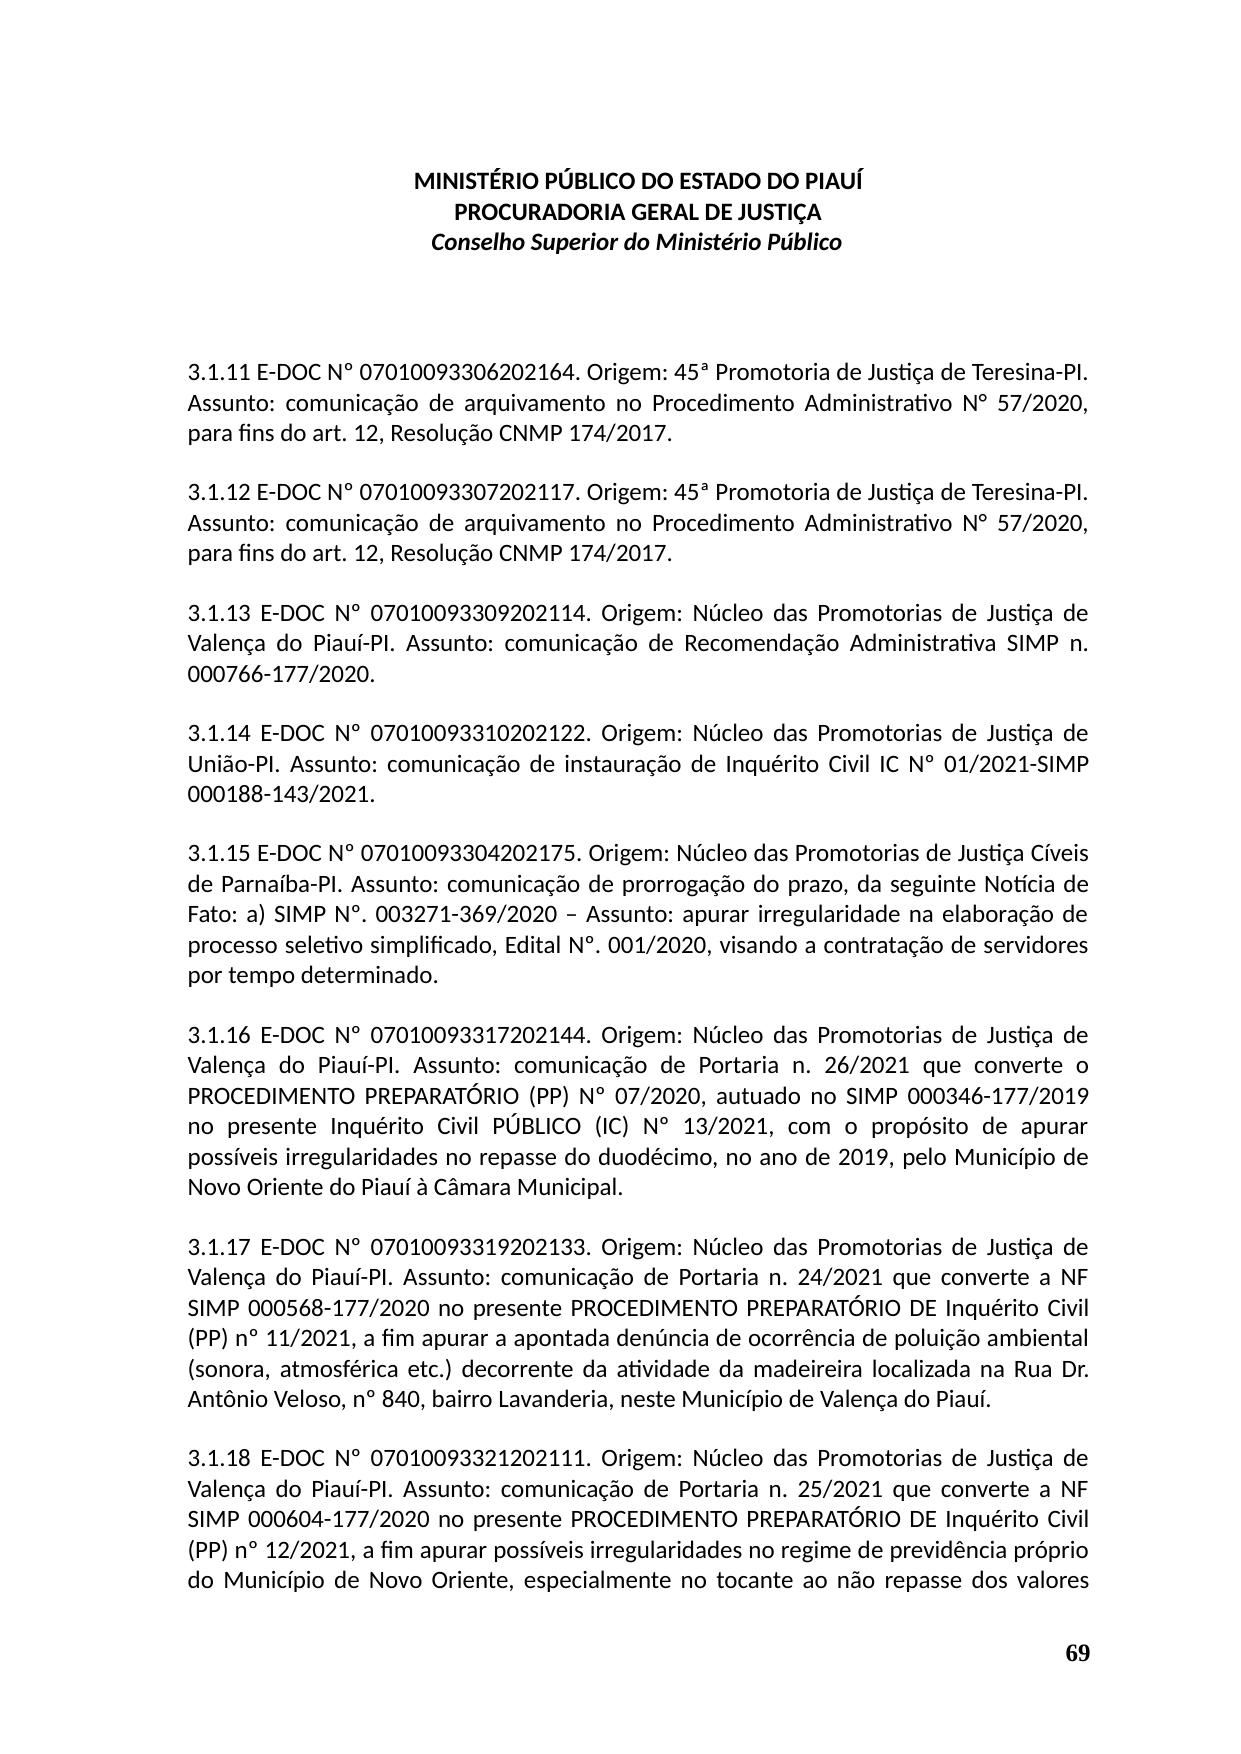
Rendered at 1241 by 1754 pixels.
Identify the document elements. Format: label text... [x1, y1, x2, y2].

text 3.1.16 E-DOC Nº 07010093317202144. Origem: Núcleo das Promotorias de Justiça de Valença do Piauí-PI. Assunto: comunicação de Portaria n. 26/2021 que converte o PROCEDIMENTO PREPARATÓRIO (PP) Nº 07/2020, autuado no SIMP 000346-177/2019 no presente Inquérito Civil PÚBLICO (IC) Nº 13/2021, com o propósito de apurar possíveis irregularidades no repasse do duodécimo, no ano de 2019, pelo Município de Novo Oriente do Piauí à Câmara Municipal. [187, 1019, 1090, 1202]
text 3.1.14 E-DOC Nº 07010093310202122. Origem: Núcleo das Promotorias de Justiça de União-PI. Assunto: comunicação de instauração de Inquérito Civil IC Nº 01/2021-SIMP 000188-143/2021. [187, 717, 1090, 809]
text 3.1.13 E-DOC Nº 07010093309202114. Origem: Núcleo das Promotorias de Justiça de Valença do Piauí-PI. Assunto: comunicação de Recomendação Administrativa SIMP n. 000766-177/2020. [187, 597, 1090, 688]
text 3.1.12 E-DOC Nº 07010093307202117. Origem: 45ª Promotoria de Justiça de Teresina-PI. Assunto: comunicação de arquivamento no Procedimento Administrativo N° 57/2020, para fins do art. 12, Resolução CNMP 174/2017. [187, 477, 1090, 568]
text 3.1.15 E-DOC Nº 07010093304202175. Origem: Núcleo das Promotorias de Justiça Cíveis de Parnaíba-PI. Assunto: comunicação de prorrogação do prazo, da seguinte Notícia de Fato: a) SIMP Nº. 003271-369/2020 – Assunto: apurar irregularidade na elaboração de processo seletivo simplificado, Edital Nº. 001/2020, visando a contratação de servidores por tempo determinado. [187, 837, 1090, 990]
text 3.1.11 E-DOC Nº 07010093306202164. Origem: 45ª Promotoria de Justiça de Teresina-PI. Assunto: comunicação de arquivamento no Procedimento Administrativo N° 57/2020, para fins do art. 12, Resolução CNMP 174/2017. [187, 356, 1090, 448]
text 3.1.17 E-DOC Nº 07010093319202133. Origem: Núcleo das Promotorias de Justiça de Valença do Piauí-PI. Assunto: comunicação de Portaria n. 24/2021 que converte a NF SIMP 000568-177/2020 no presente PROCEDIMENTO PREPARATÓRIO DE Inquérito Civil (PP) nº 11/2021, a fim apurar a apontada denúncia de ocorrência de poluição ambiental (sonora, atmosférica etc.) decorrente da atividade da madeireira localizada na Rua Dr. Antônio Veloso, nº 840, bairro Lavanderia, neste Município de Valença do Piauí. [187, 1231, 1090, 1414]
text 3.1.18 E-DOC Nº 07010093321202111. Origem: Núcleo das Promotorias de Justiça de Valença do Piauí-PI. Assunto: comunicação de Portaria n. 25/2021 que converte a NF SIMP 000604-177/2020 no presente PROCEDIMENTO PREPARATÓRIO DE Inquérito Civil (PP) nº 12/2021, a fim apurar possíveis irregularidades no regime de previdência próprio do Município de Novo Oriente, especialmente no tocante ao não repasse dos valores [187, 1443, 1090, 1595]
